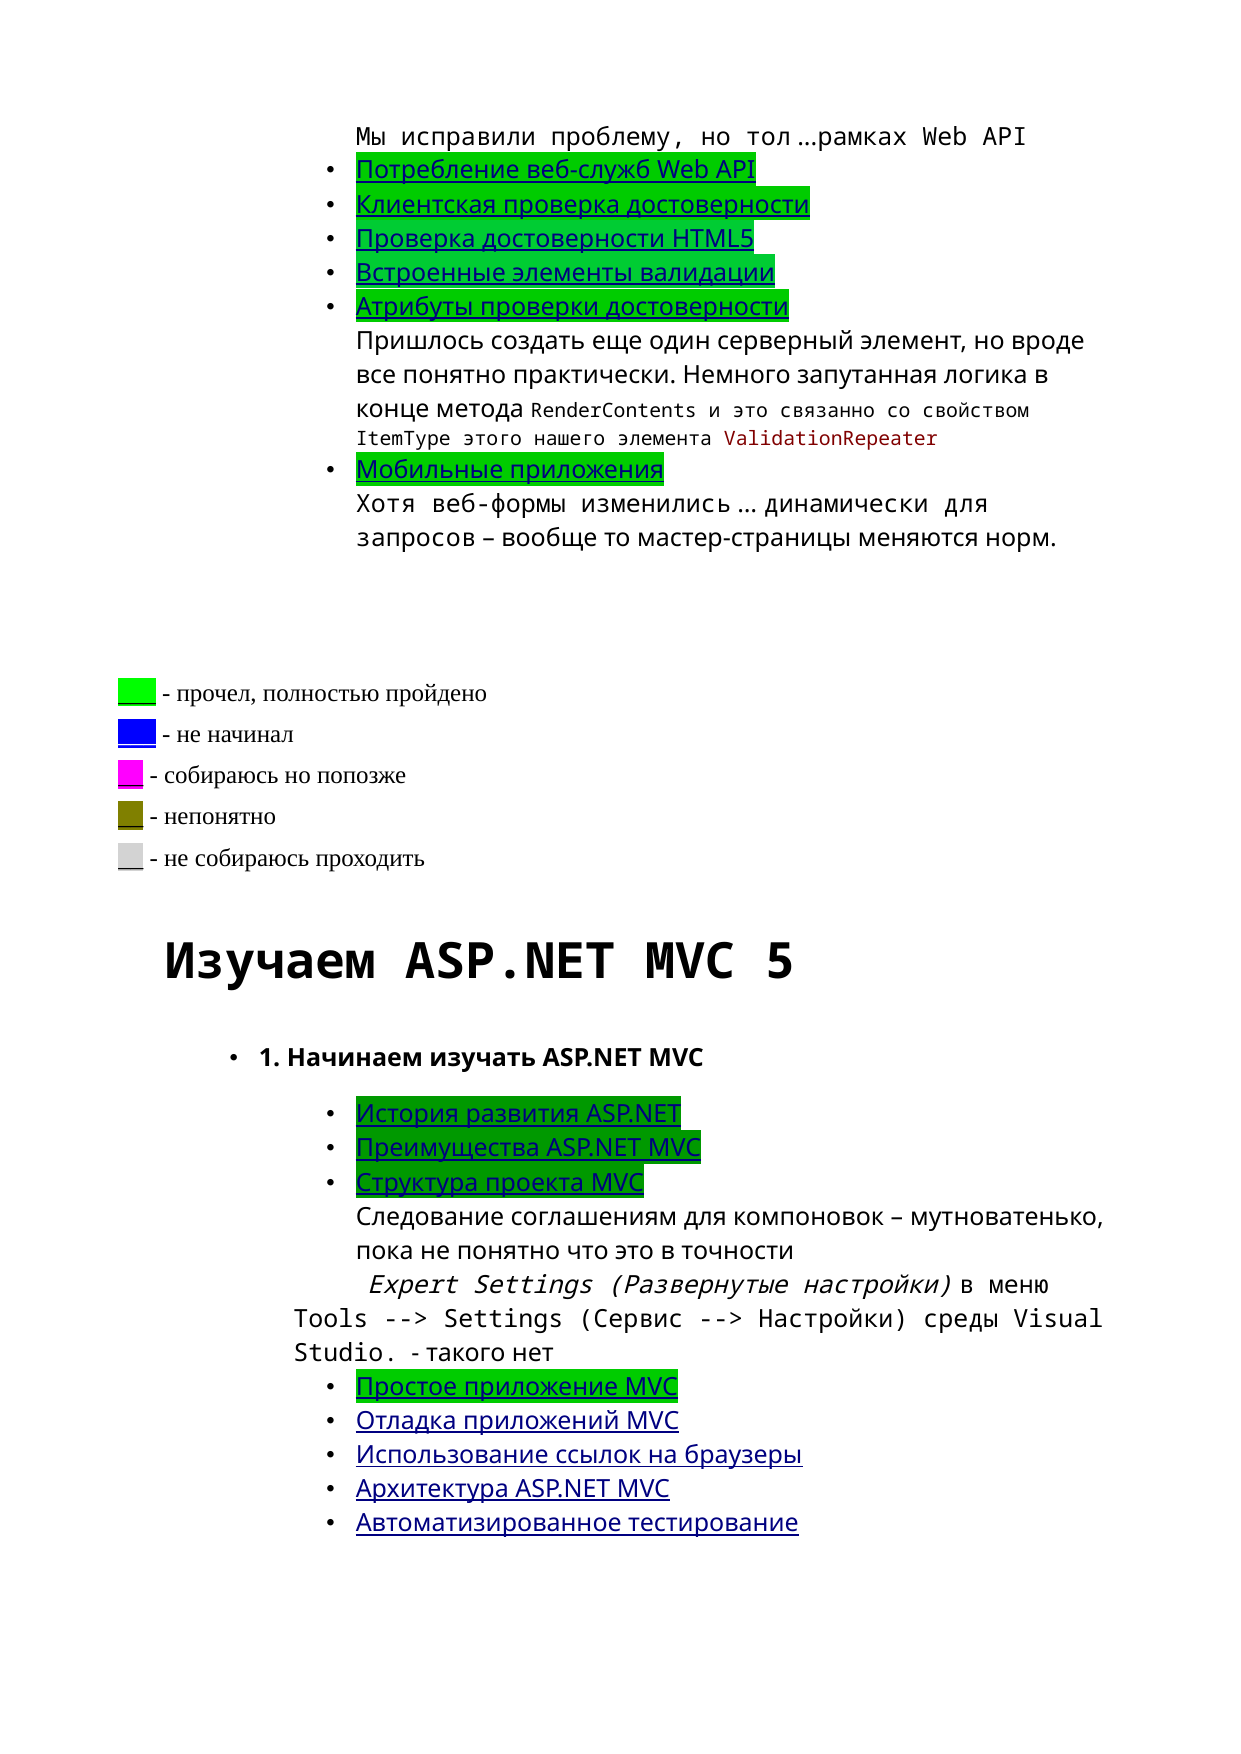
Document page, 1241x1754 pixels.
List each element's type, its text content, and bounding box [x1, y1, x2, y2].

subtitle Изучаем ASP.NET MVC 5 [165, 925, 1075, 993]
list Отладка приложений MVC [326, 1403, 1122, 1437]
subtitle Следование соглашениям для компоновок – мутноватенько, пока не понятно что это в точности [326, 1198, 1122, 1266]
list Преимущества ASP.NET MVC [326, 1130, 1122, 1164]
list Простое приложение MVC [326, 1368, 1122, 1403]
text __ - не собираюсь проходить [118, 843, 1122, 871]
list Архитектура ASP.NET MVC [326, 1471, 1122, 1505]
text __ - собираюсь но попозже [118, 760, 1122, 789]
list Мобильные приложения [326, 452, 1122, 486]
list Автоматизированное тестирование [326, 1505, 1122, 1539]
text __ - непонятно [118, 801, 1122, 830]
list Хотя веб-формы изменились … динамически для запросов – вообще то мастер-страницы меняются норм. [326, 486, 1122, 554]
text ___ - прочел, полностью пройдено [118, 678, 1122, 706]
list Встроенные элементы валидации [326, 254, 1122, 288]
text ___ - не начинал [118, 719, 1122, 748]
list История развития ASP.NET [326, 1096, 1122, 1130]
text Expert Settings (Развернутые настройки) в меню Tools --> Settings (Сервис --> Настройки) среды Visual Studio. - такого нет [293, 1266, 1122, 1368]
list Клиентская проверка достоверности [326, 186, 1122, 220]
list Пришлось создать еще один серверный элемент, но вроде все понятно практически. Немного запутанная логика в конце метода RenderContents и это связанно со свойством ItemType этого нашего элемента ValidationRepeater [326, 322, 1122, 452]
list Мы исправили проблему, но тол ...рамках Web API [326, 118, 1122, 152]
list Атрибуты проверки достоверности [326, 288, 1122, 322]
list Использование ссылок на браузеры [326, 1437, 1122, 1471]
subtitle 1. Начинаем изучать ASP.NET MVC [229, 1040, 1100, 1074]
list Потребление веб-служб Web API [326, 152, 1122, 186]
list Проверка достоверности HTML5 [326, 220, 1122, 254]
list Структура проекта MVC [326, 1164, 1122, 1198]
